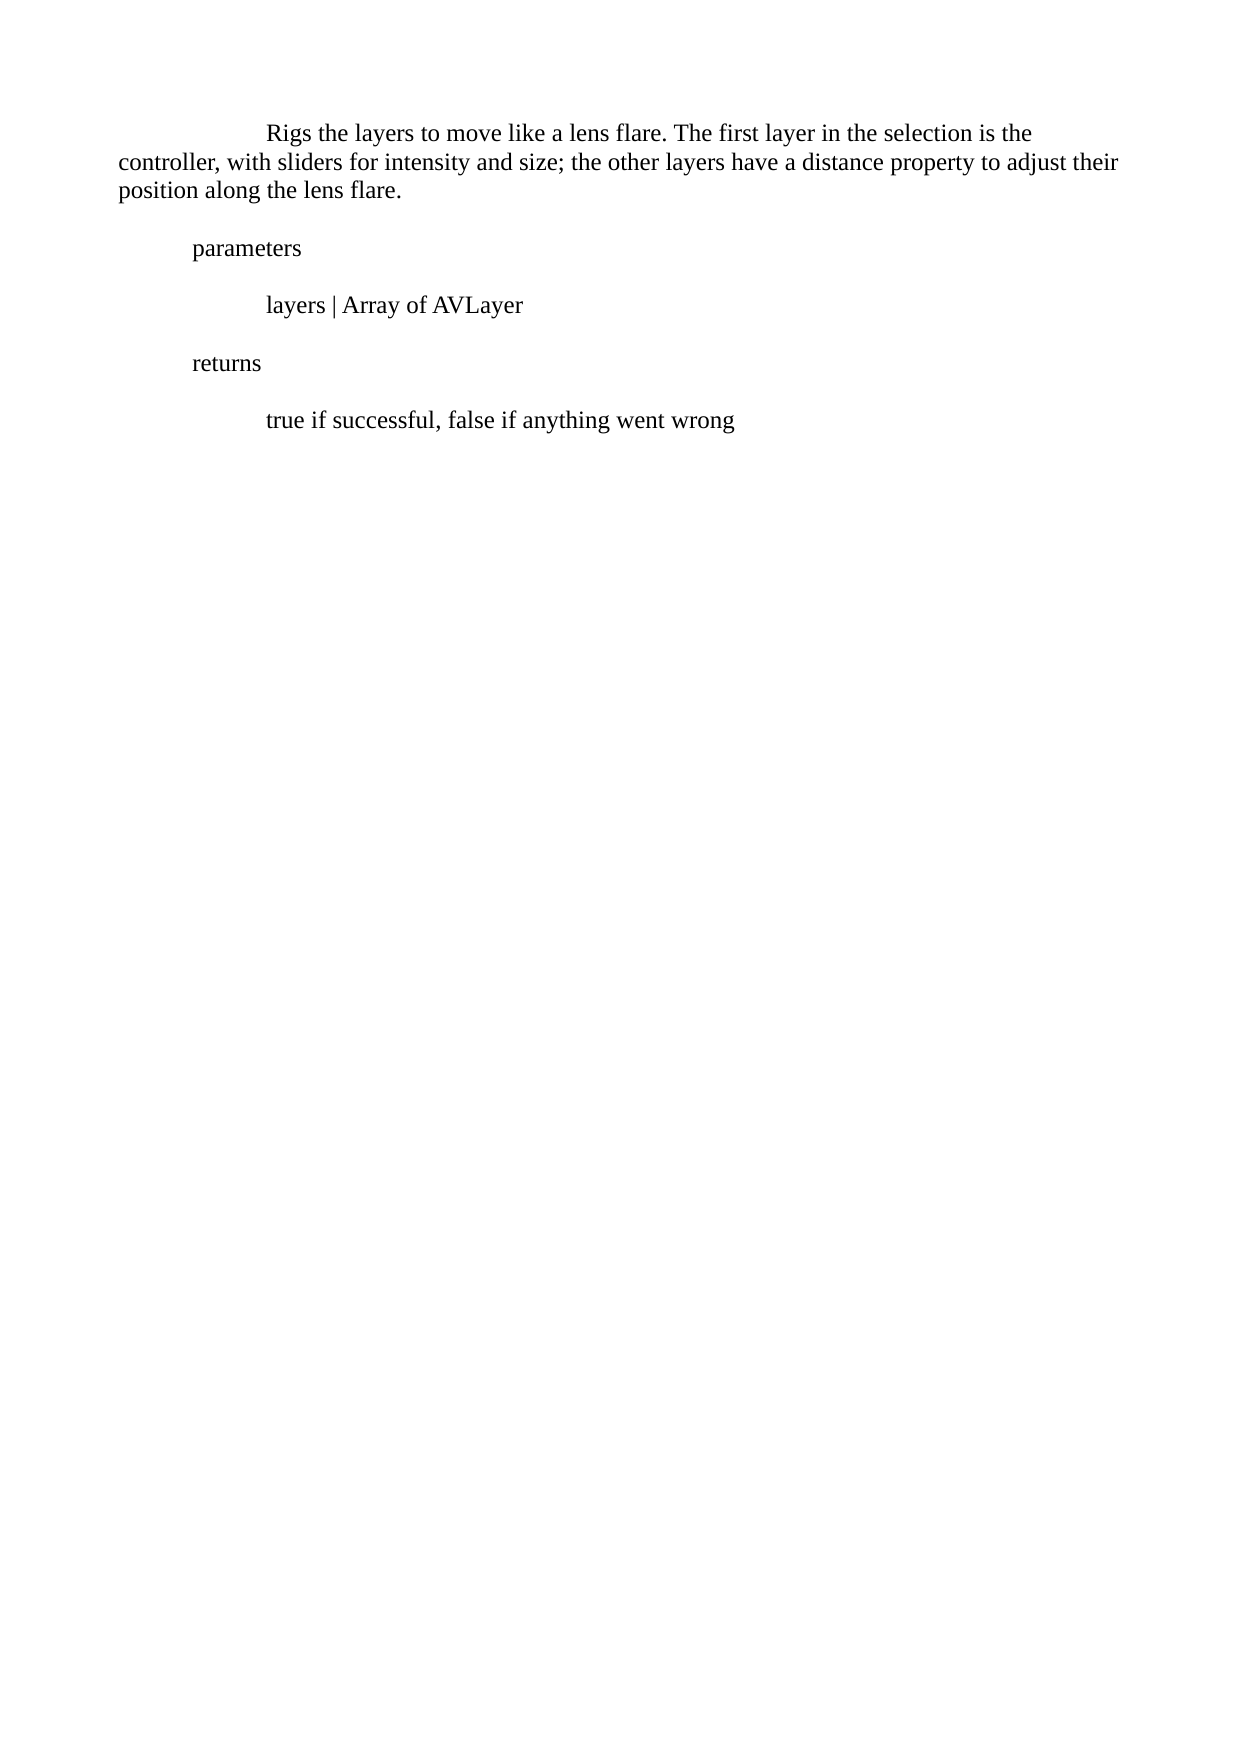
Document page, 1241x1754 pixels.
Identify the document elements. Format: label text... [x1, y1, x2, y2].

text layers | Array of AVLayer [118, 291, 1122, 319]
text parameters [118, 233, 1122, 262]
text Rigs the layers to move like a lens flare. The first layer in the selection is the controller, with sliders for intensity and size; the other layers have a distance property to adjust their position along the lens flare. [118, 118, 1122, 204]
text returns [118, 348, 1122, 377]
text true if successful, false if anything went wrong [118, 406, 1122, 434]
